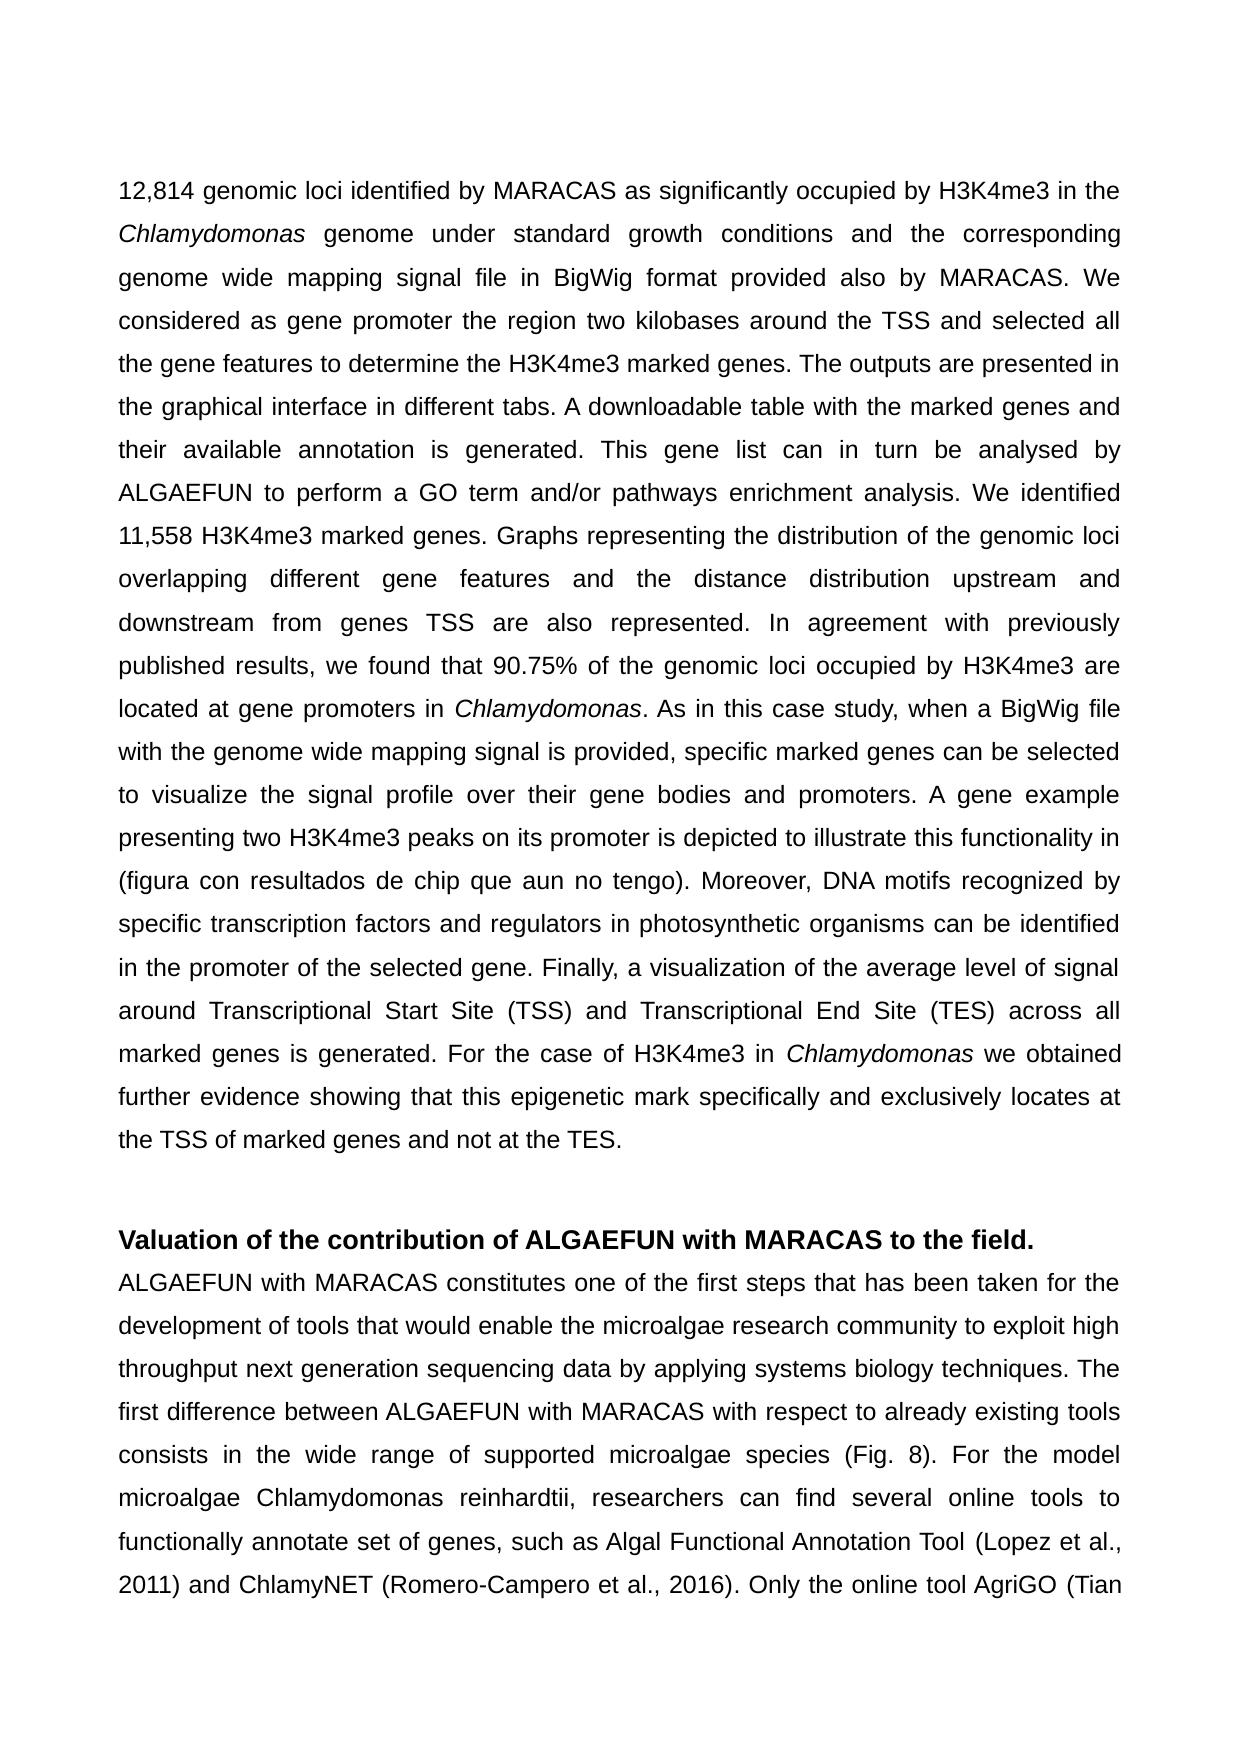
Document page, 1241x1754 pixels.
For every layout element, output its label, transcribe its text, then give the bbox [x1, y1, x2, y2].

text 12,814 genomic loci identified by MARACAS as significantly occupied by H3K4me3 in the Chlamydomonas genome under standard growth conditions and the corresponding genome wide mapping signal file in BigWig format provided also by MARACAS. We considered as gene promoter the region two kilobases around the TSS and selected all the gene features to determine the H3K4me3 marked genes. The outputs are presented in the graphical interface in different tabs. A downloadable table with the marked genes and their available annotation is generated. This gene list can in turn be analysed by ALGAEFUN to perform a GO term and/or pathways enrichment analysis. We identified 11,558 H3K4me3 marked genes. Graphs representing the distribution of the genomic loci overlapping different gene features and the distance distribution upstream and downstream from genes TSS are also represented. In agreement with previously published results, we found that 90.75% of the genomic loci occupied by H3K4me3 are located at gene promoters in Chlamydomonas. As in this case study, when a BigWig file with the genome wide mapping signal is provided, specific marked genes can be selected to visualize the signal profile over their gene bodies and promoters. A gene example presenting two H3K4me3 peaks on its promoter is depicted to illustrate this functionality in (figura con resultados de chip que aun no tengo). Moreover, DNA motifs recognized by specific transcription factors and regulators in photosynthetic organisms can be identified in the promoter of the selected gene. Finally, a visualization of the average level of signal around Transcriptional Start Site (TSS) and Transcriptional End Site (TES) across all marked genes is generated. For the case of H3K4me3 in Chlamydomonas we obtained further evidence showing that this epigenetic mark specifically and exclusively locates at the TSS of marked genes and not at the TES. [118, 176, 1122, 1154]
subtitle Valuation of the contribution of ALGAEFUN with MARACAS to the field. [118, 1224, 1122, 1255]
text ALGAEFUN with MARACAS constitutes one of the first steps that has been taken for the development of tools that would enable the microalgae research community to exploit high throughput next generation sequencing data by applying systems biology techniques. The first difference between ALGAEFUN with MARACAS with respect to already existing tools consists in the wide range of supported microalgae species (Fig. 8). For the model microalgae Chlamydomonas reinhardtii, researchers can find several online tools to functionally annotate set of genes, such as Algal Functional Annotation Tool (Lopez et al., 2011)⁠ and ChlamyNET (Romero-Campero et al., 2016)⁠. Only the online tool AgriGO (Tian [118, 1268, 1122, 1598]
